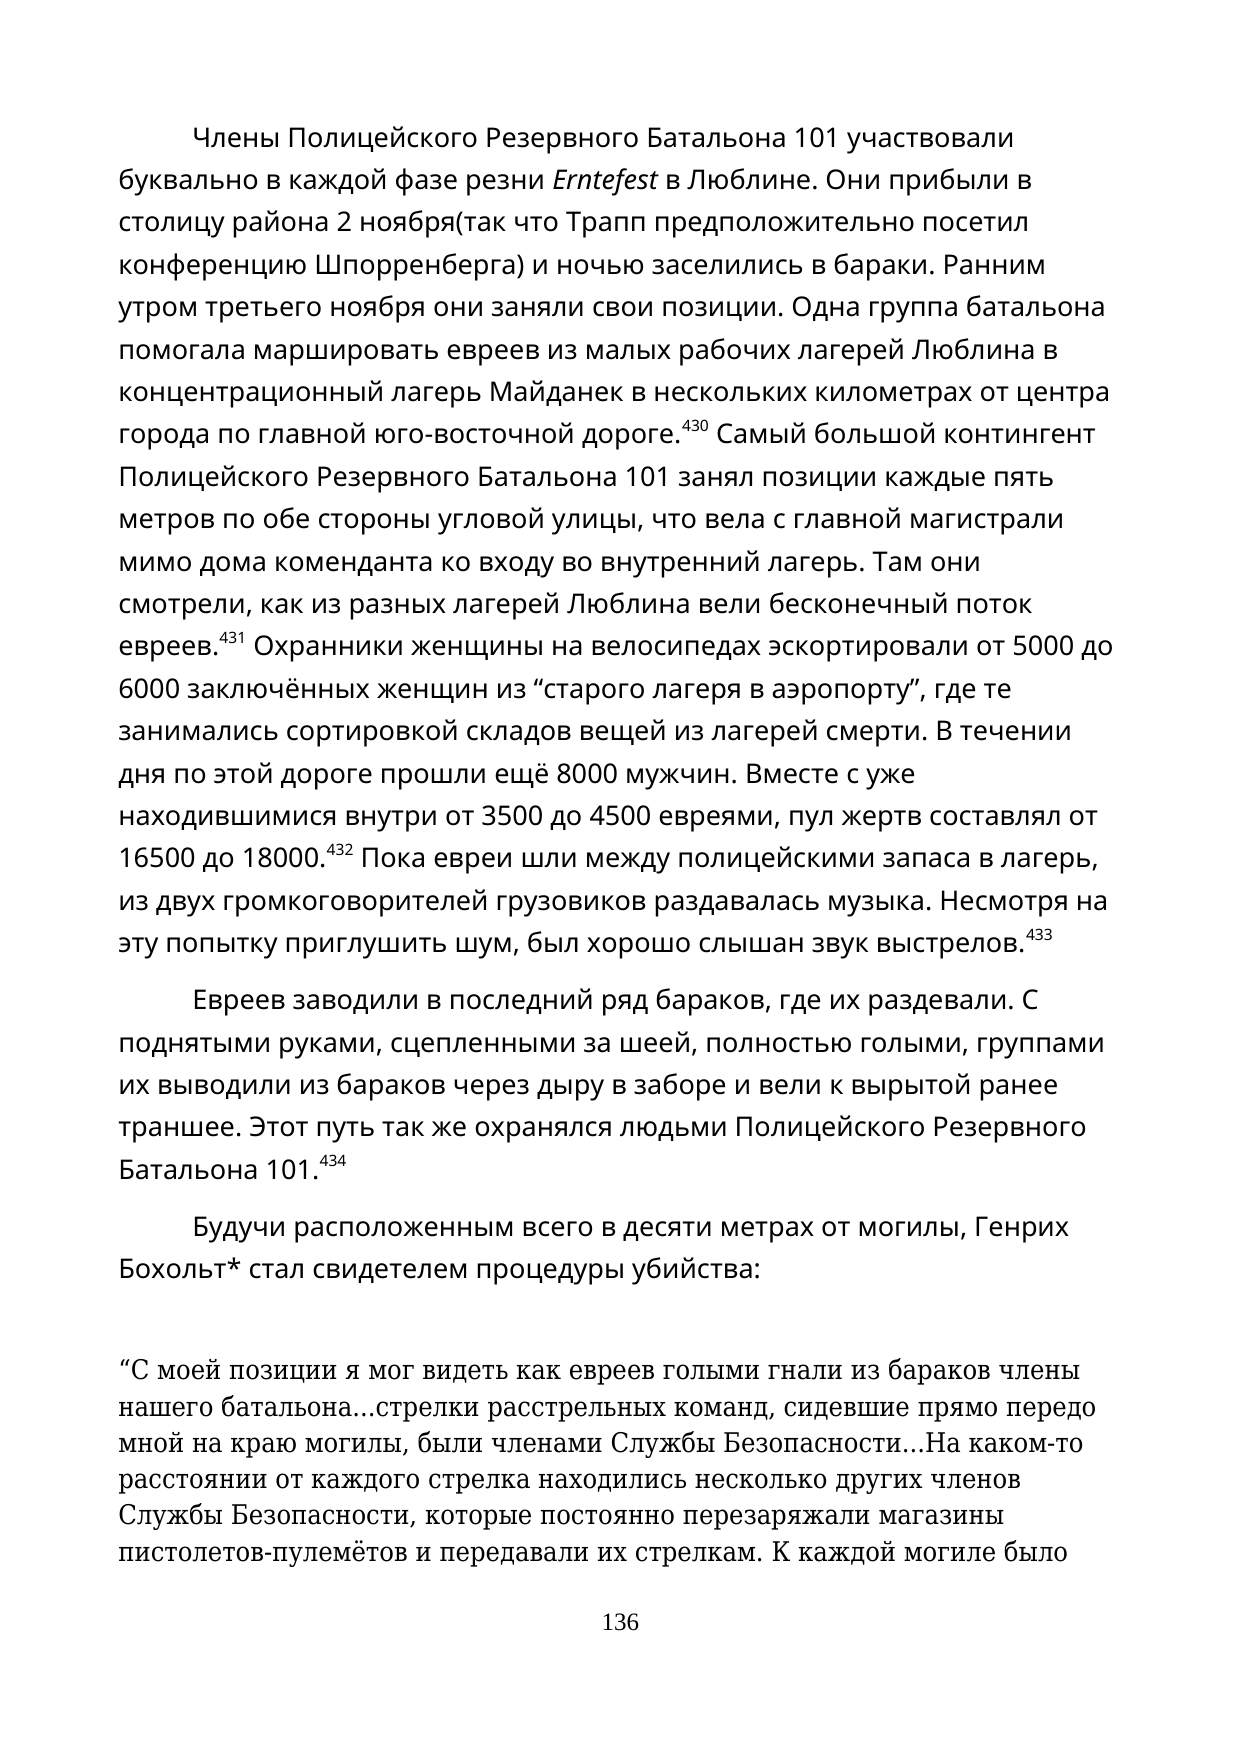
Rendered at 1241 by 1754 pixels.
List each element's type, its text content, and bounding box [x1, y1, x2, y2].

text Члены Полицейского Резервного Батальона 101 участвовали буквально в каждой фазе резни Erntefest в Люблине. Они прибыли в столицу района 2 ноября(так что Трапп предположительно посетил конференцию Шпорренберга) и ночью заселились в бараки. Ранним утром третьего ноября они заняли свои позиции. Одна группа батальона помогала маршировать евреев из малых рабочих лагерей Люблина в концентрационный лагерь Майданек в нескольких километрах от центра города по главной юго-восточной дороге. Самый большой контингент Полицейского Резервного Батальона 101 занял позиции каждые пять метров по обе стороны угловой улицы, что вела с главной магистрали мимо дома коменданта ко входу во внутренний лагерь. Там они смотрели, как из разных лагерей Люблина вели бесконечный поток евреев. Охранники женщины на велосипедах эскортировали от 5000 до 6000 заключённых женщин из “старого лагеря в аэропорту”, где те занимались сортировкой складов вещей из лагерей смерти. В течении дня по этой дороге прошли ещё 8000 мужчин. Вместе с уже находившимися внутри от 3500 до 4500 евреями, пул жертв составлял от 16500 до 18000. Пока евреи шли между полицейскими запаса в лагерь, из двух громкоговорителей грузовиков раздавалась музыка. Несмотря на эту попытку приглушить шум, был хорошо слышан звук выстрелов. [118, 118, 1122, 961]
text “С моей позиции я мог видеть как евреев голыми гнали из бараков члены нашего батальона...стрелки расстрельных команд, сидевшие прямо передо мной на краю могилы, были членами Службы Безопасности...На каком-то расстоянии от каждого стрелка находились несколько других членов Службы Безопасности, которые постоянно перезаряжали магазины пистолетов-пулемётов и передавали их стрелкам. К каждой могиле было [118, 1355, 1122, 1567]
text Евреев заводили в последний ряд бараков, где их раздевали. С поднятыми руками, сцепленными за шеей, полностью голыми, группами их выводили из бараков через дыру в заборе и вели к вырытой ранее траншее. Этот путь так же охранялся людьми Полицейского Резервного Батальона 101. [118, 981, 1122, 1187]
text Будучи расположенным всего в десяти метрах от могилы, Генрих Бохольт* стал свидетелем процедуры убийства: [118, 1207, 1122, 1286]
